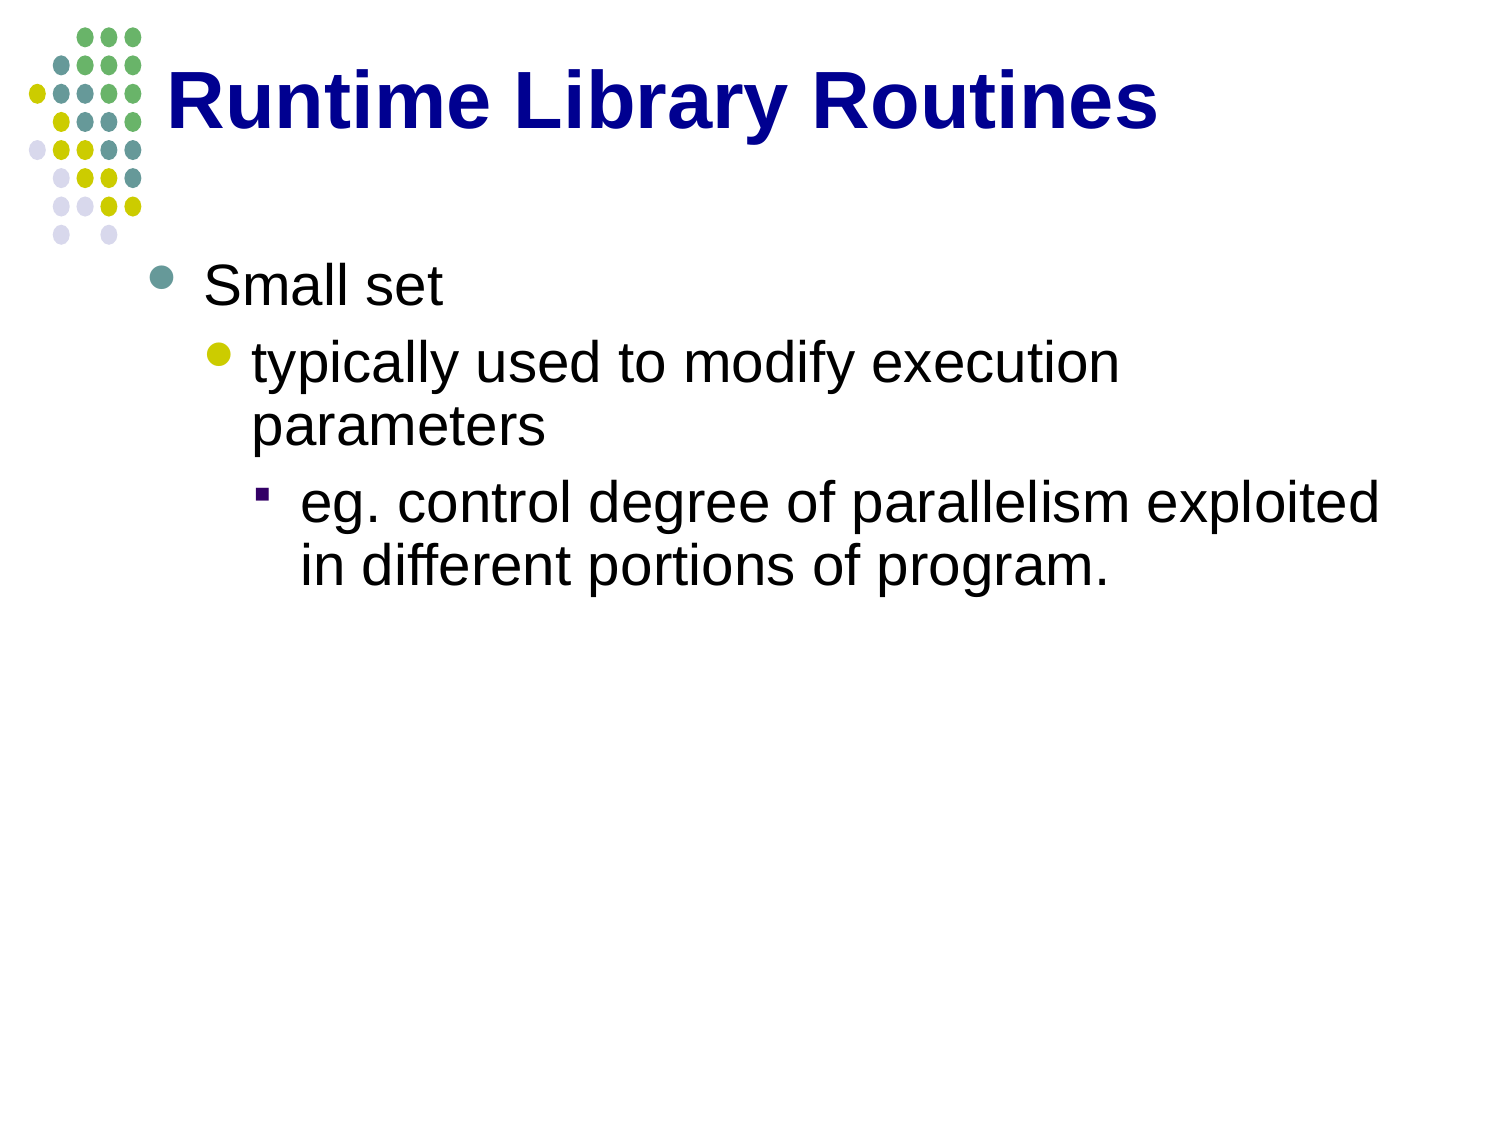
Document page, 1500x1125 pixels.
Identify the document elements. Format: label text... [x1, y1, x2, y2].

title Runtime Library Routines [151, 40, 1390, 176]
list Small set typically used to modify execution parameters eg. control degree of parallelism exploited in different portions of program. [75, 247, 1426, 1013]
